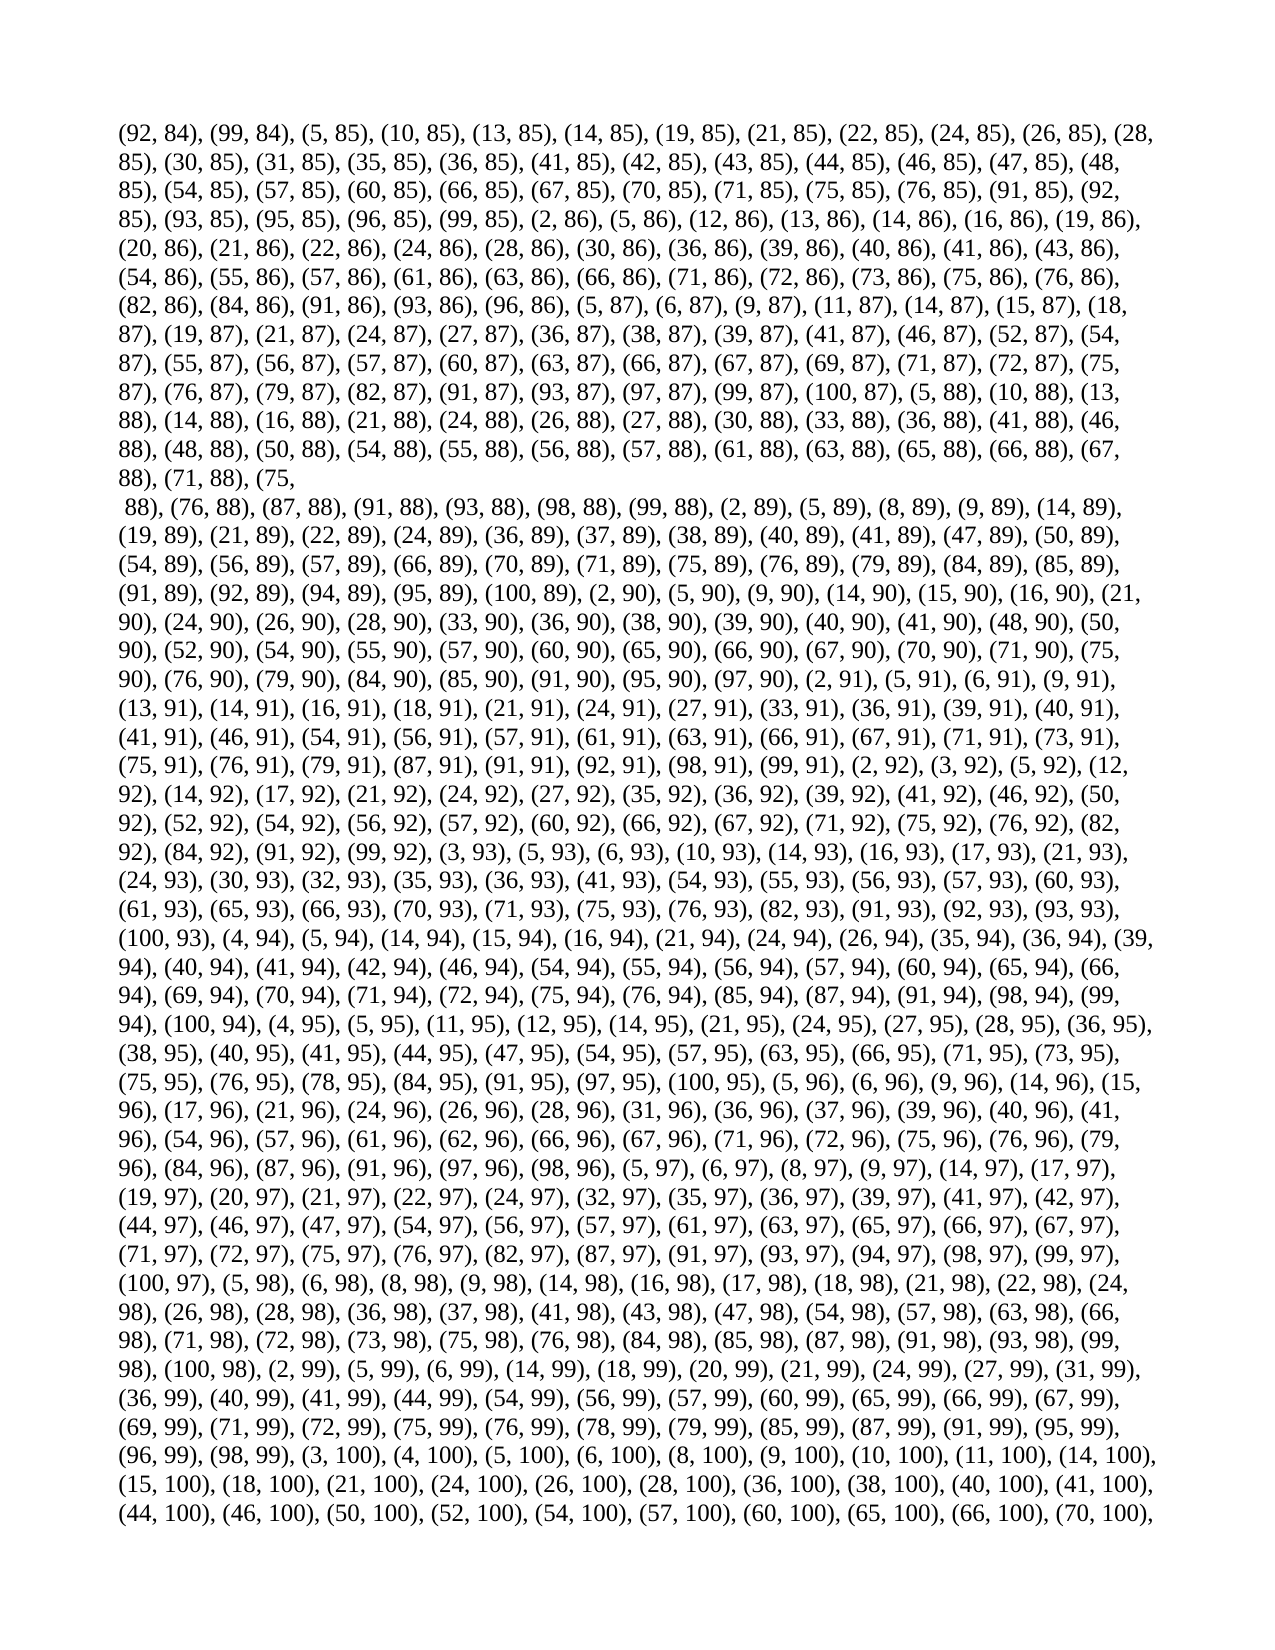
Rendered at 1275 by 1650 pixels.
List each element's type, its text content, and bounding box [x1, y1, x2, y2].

text (92, 84), (99, 84), (5, 85), (10, 85), (13, 85), (14, 85), (19, 85), (21, 85), (22, 85), (24, 85), (26, 85), (28, 85), (30, 85), (31, 85), (35, 85), (36, 85), (41, 85), (42, 85), (43, 85), (44, 85), (46, 85), (47, 85), (48, 85), (54, 85), (57, 85), (60, 85), (66, 85), (67, 85), (70, 85), (71, 85), (75, 85), (76, 85), (91, 85), (92, 85), (93, 85), (95, 85), (96, 85), (99, 85), (2, 86), (5, 86), (12, 86), (13, 86), (14, 86), (16, 86), (19, 86), (20, 86), (21, 86), (22, 86), (24, 86), (28, 86), (30, 86), (36, 86), (39, 86), (40, 86), (41, 86), (43, 86), (54, 86), (55, 86), (57, 86), (61, 86), (63, 86), (66, 86), (71, 86), (72, 86), (73, 86), (75, 86), (76, 86), (82, 86), (84, 86), (91, 86), (93, 86), (96, 86), (5, 87), (6, 87), (9, 87), (11, 87), (14, 87), (15, 87), (18, 87), (19, 87), (21, 87), (24, 87), (27, 87), (36, 87), (38, 87), (39, 87), (41, 87), (46, 87), (52, 87), (54, 87), (55, 87), (56, 87), (57, 87), (60, 87), (63, 87), (66, 87), (67, 87), (69, 87), (71, 87), (72, 87), (75, 87), (76, 87), (79, 87), (82, 87), (91, 87), (93, 87), (97, 87), (99, 87), (100, 87), (5, 88), (10, 88), (13, 88), (14, 88), (16, 88), (21, 88), (24, 88), (26, 88), (27, 88), (30, 88), (33, 88), (36, 88), (41, 88), (46, 88), (48, 88), (50, 88), (54, 88), (55, 88), (56, 88), (57, 88), (61, 88), (63, 88), (65, 88), (66, 88), (67, 88), (71, 88), (75, [118, 118, 1157, 492]
text 88), (76, 88), (87, 88), (91, 88), (93, 88), (98, 88), (99, 88), (2, 89), (5, 89), (8, 89), (9, 89), (14, 89), (19, 89), (21, 89), (22, 89), (24, 89), (36, 89), (37, 89), (38, 89), (40, 89), (41, 89), (47, 89), (50, 89), (54, 89), (56, 89), (57, 89), (66, 89), (70, 89), (71, 89), (75, 89), (76, 89), (79, 89), (84, 89), (85, 89), (91, 89), (92, 89), (94, 89), (95, 89), (100, 89), (2, 90), (5, 90), (9, 90), (14, 90), (15, 90), (16, 90), (21, 90), (24, 90), (26, 90), (28, 90), (33, 90), (36, 90), (38, 90), (39, 90), (40, 90), (41, 90), (48, 90), (50, 90), (52, 90), (54, 90), (55, 90), (57, 90), (60, 90), (65, 90), (66, 90), (67, 90), (70, 90), (71, 90), (75, 90), (76, 90), (79, 90), (84, 90), (85, 90), (91, 90), (95, 90), (97, 90), (2, 91), (5, 91), (6, 91), (9, 91), (13, 91), (14, 91), (16, 91), (18, 91), (21, 91), (24, 91), (27, 91), (33, 91), (36, 91), (39, 91), (40, 91), (41, 91), (46, 91), (54, 91), (56, 91), (57, 91), (61, 91), (63, 91), (66, 91), (67, 91), (71, 91), (73, 91), (75, 91), (76, 91), (79, 91), (87, 91), (91, 91), (92, 91), (98, 91), (99, 91), (2, 92), (3, 92), (5, 92), (12, 92), (14, 92), (17, 92), (21, 92), (24, 92), (27, 92), (35, 92), (36, 92), (39, 92), (41, 92), (46, 92), (50, 92), (52, 92), (54, 92), (56, 92), (57, 92), (60, 92), (66, 92), (67, 92), (71, 92), (75, 92), (76, 92), (82, 92), (84, 92), (91, 92), (99, 92), (3, 93), (5, 93), (6, 93), (10, 93), (14, 93), (16, 93), (17, 93), (21, 93), (24, 93), (30, 93), (32, 93), (35, 93), (36, 93), (41, 93), (54, 93), (55, 93), (56, 93), (57, 93), (60, 93), (61, 93), (65, 93), (66, 93), (70, 93), (71, 93), (75, 93), (76, 93), (82, 93), (91, 93), (92, 93), (93, 93), (100, 93), (4, 94), (5, 94), (14, 94), (15, 94), (16, 94), (21, 94), (24, 94), (26, 94), (35, 94), (36, 94), (39, 94), (40, 94), (41, 94), (42, 94), (46, 94), (54, 94), (55, 94), (56, 94), (57, 94), (60, 94), (65, 94), (66, 94), (69, 94), (70, 94), (71, 94), (72, 94), (75, 94), (76, 94), (85, 94), (87, 94), (91, 94), (98, 94), (99, 94), (100, 94), (4, 95), (5, 95), (11, 95), (12, 95), (14, 95), (21, 95), (24, 95), (27, 95), (28, 95), (36, 95), (38, 95), (40, 95), (41, 95), (44, 95), (47, 95), (54, 95), (57, 95), (63, 95), (66, 95), (71, 95), (73, 95), (75, 95), (76, 95), (78, 95), (84, 95), (91, 95), (97, 95), (100, 95), (5, 96), (6, 96), (9, 96), (14, 96), (15, 96), (17, 96), (21, 96), (24, 96), (26, 96), (28, 96), (31, 96), (36, 96), (37, 96), (39, 96), (40, 96), (41, 96), (54, 96), (57, 96), (61, 96), (62, 96), (66, 96), (67, 96), (71, 96), (72, 96), (75, 96), (76, 96), (79, 96), (84, 96), (87, 96), (91, 96), (97, 96), (98, 96), (5, 97), (6, 97), (8, 97), (9, 97), (14, 97), (17, 97), (19, 97), (20, 97), (21, 97), (22, 97), (24, 97), (32, 97), (35, 97), (36, 97), (39, 97), (41, 97), (42, 97), (44, 97), (46, 97), (47, 97), (54, 97), (56, 97), (57, 97), (61, 97), (63, 97), (65, 97), (66, 97), (67, 97), (71, 97), (72, 97), (75, 97), (76, 97), (82, 97), (87, 97), (91, 97), (93, 97), (94, 97), (98, 97), (99, 97), (100, 97), (5, 98), (6, 98), (8, 98), (9, 98), (14, 98), (16, 98), (17, 98), (18, 98), (21, 98), (22, 98), (24, 98), (26, 98), (28, 98), (36, 98), (37, 98), (41, 98), (43, 98), (47, 98), (54, 98), (57, 98), (63, 98), (66, 98), (71, 98), (72, 98), (73, 98), (75, 98), (76, 98), (84, 98), (85, 98), (87, 98), (91, 98), (93, 98), (99, 98), (100, 98), (2, 99), (5, 99), (6, 99), (14, 99), (18, 99), (20, 99), (21, 99), (24, 99), (27, 99), (31, 99), (36, 99), (40, 99), (41, 99), (44, 99), (54, 99), (56, 99), (57, 99), (60, 99), (65, 99), (66, 99), (67, 99), (69, 99), (71, 99), (72, 99), (75, 99), (76, 99), (78, 99), (79, 99), (85, 99), (87, 99), (91, 99), (95, 99), (96, 99), (98, 99), (3, 100), (4, 100), (5, 100), (6, 100), (8, 100), (9, 100), (10, 100), (11, 100), (14, 100), (15, 100), (18, 100), (21, 100), (24, 100), (26, 100), (28, 100), (36, 100), (38, 100), (40, 100), (41, 100), (44, 100), (46, 100), (50, 100), (52, 100), (54, 100), (57, 100), (60, 100), (65, 100), (66, 100), (70, 100), [118, 492, 1157, 1527]
